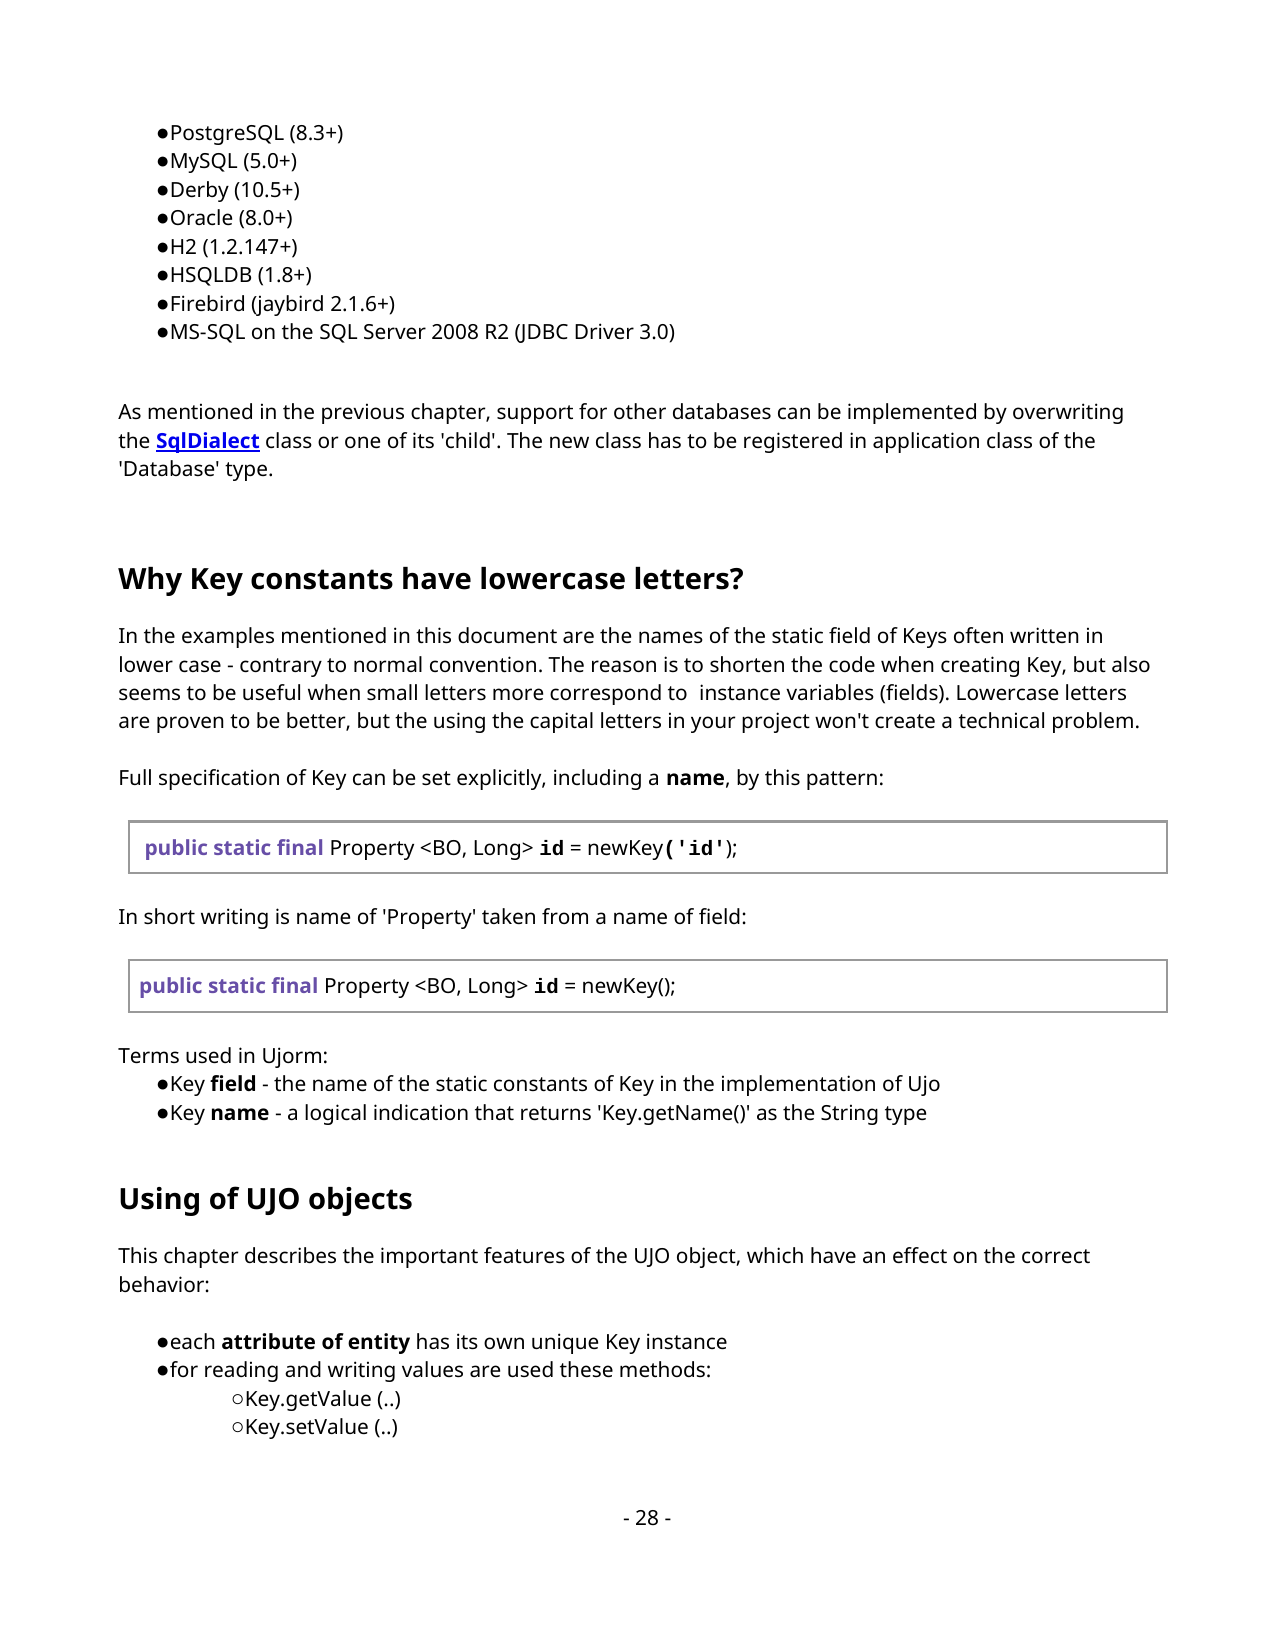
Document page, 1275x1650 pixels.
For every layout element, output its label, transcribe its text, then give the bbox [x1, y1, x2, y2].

list MySQL (5.0+) [118, 147, 1157, 175]
text In the examples mentioned in this document are the names of the static field of Keys often written in lower case - contrary to normal convention. The reason is to shorten the code when creating Key, but also seems to be useful when small letters more correspond to instance variables (fields). Lowercase letters are proven to be better, but the using the capital letters in your project won't create a technical problem. [118, 621, 1157, 735]
list Key.getValue (..) [118, 1384, 1157, 1412]
text This chapter describes the important features of the UJO object, which have an effect on the correct behavior: [118, 1241, 1157, 1298]
list Key field - the name of the static constants of Key in the implementation of Ujo [118, 1069, 1157, 1098]
list Key name - a logical indication that returns 'Key.getName()' as the String type [118, 1098, 1157, 1126]
text As mentioned in the previous chapter, support for other databases can be implemented by overwriting the SqlDialect class or one of its 'child'. The new class has to be registered in application class of the 'Database' type. [118, 397, 1157, 483]
list Oracle (8.0+) [118, 203, 1157, 232]
list Key.setValue (..) [118, 1412, 1157, 1441]
table_header public static final Property <BO, Long> id = newKey(); [130, 961, 1166, 1011]
list H2 (1.2.147+) [118, 232, 1157, 260]
subtitle Using of UJO objects [118, 1178, 1157, 1218]
list Derby (10.5+) [118, 175, 1157, 203]
text Full specification of Key can be set explicitly, including a name, by this pattern: [118, 763, 1157, 792]
list PostgreSQL (8.3+) [118, 118, 1157, 147]
list HSQLDB (1.8+) [118, 260, 1157, 289]
list Firebird (jaybird 2.1.6+) [118, 289, 1157, 317]
table_header public static final Property <BO, Long> id = newKey('id'); [130, 823, 1166, 872]
list for reading and writing values are used these methods: [118, 1355, 1157, 1384]
list MS-SQL on the SQL Server 2008 R2 (JDBC Driver 3.0) [118, 317, 1157, 346]
subtitle Why Key constants have lowercase letters? [118, 558, 1157, 598]
text Terms used in Ujorm: [118, 1041, 1157, 1069]
text In short writing is name of 'Property' taken from a name of field: [118, 902, 1157, 931]
list each attribute of entity has its own unique Key instance [118, 1327, 1157, 1355]
